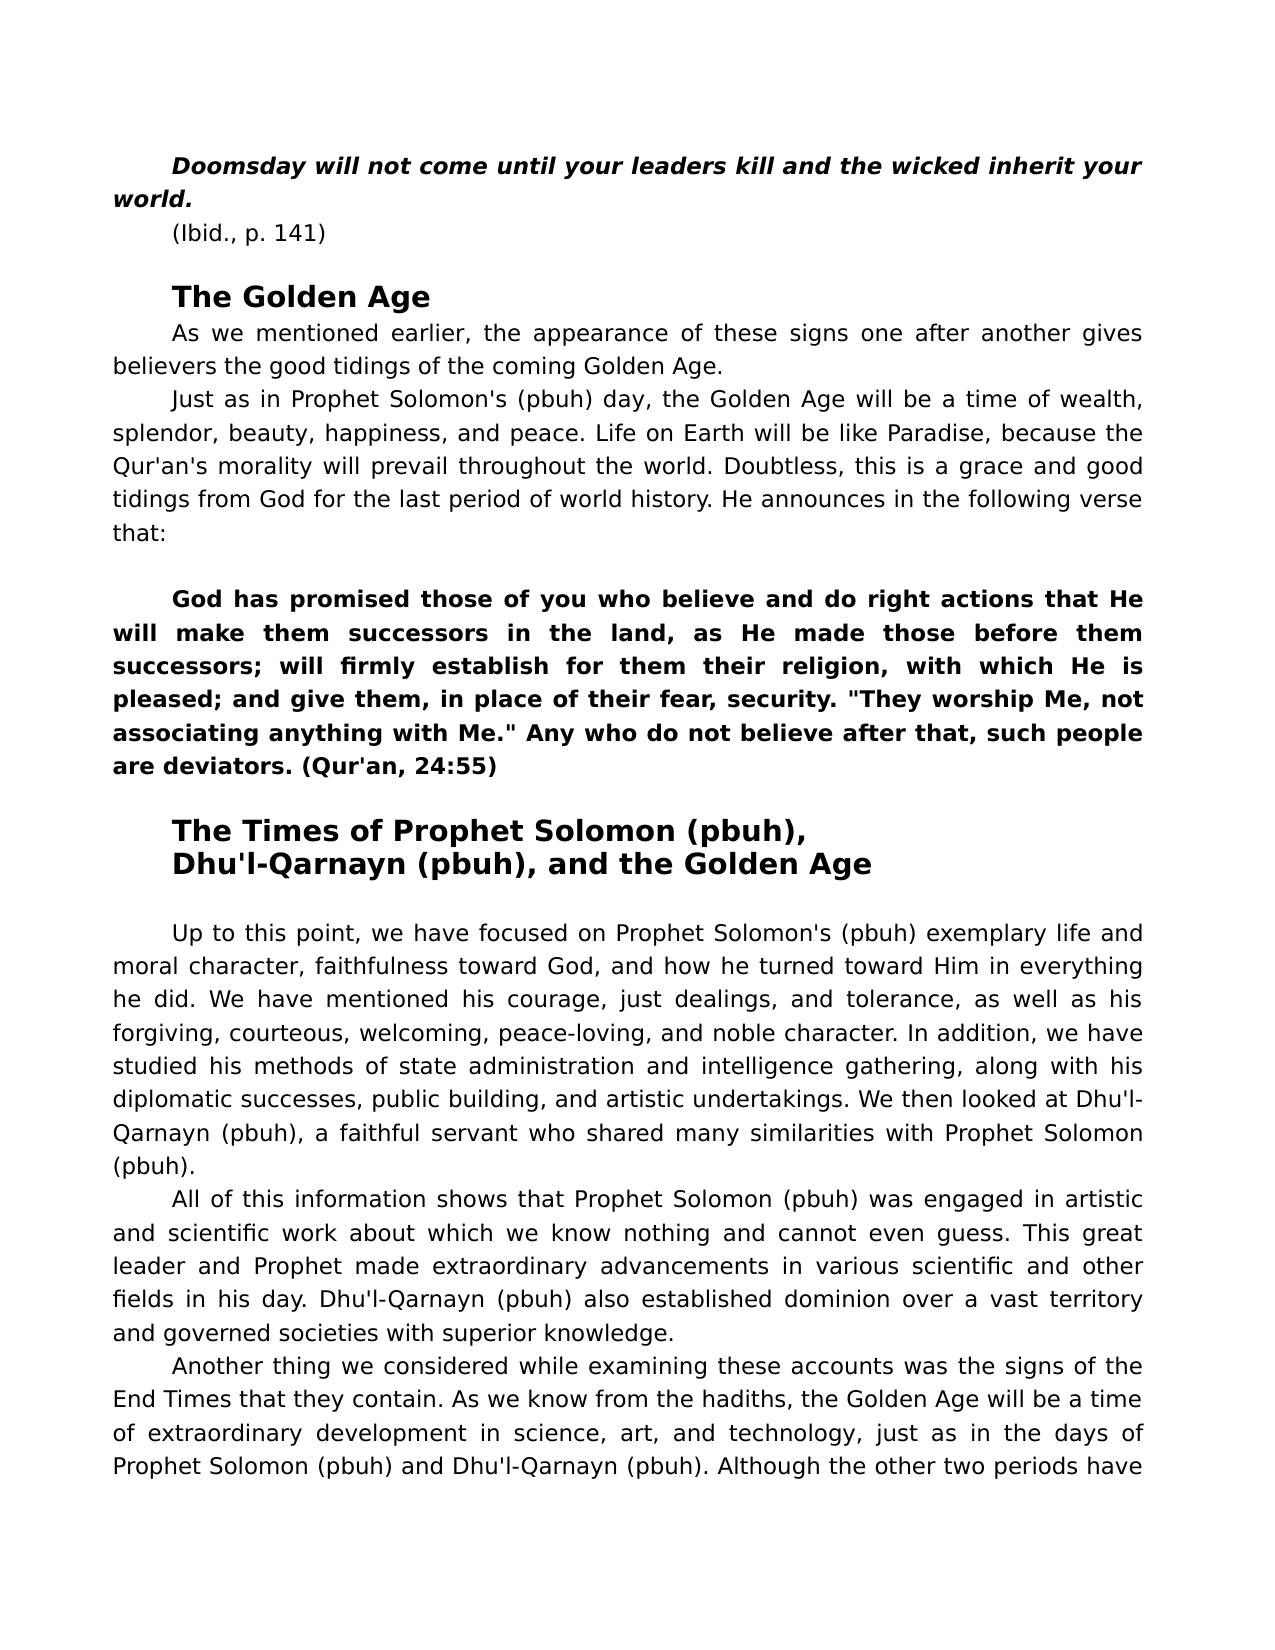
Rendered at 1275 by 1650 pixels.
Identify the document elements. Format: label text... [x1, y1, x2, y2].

text Another thing we considered while examining these accounts was the signs of the End Times that they contain. As we know from the hadiths, the Golden Age will be a time of extraordinary development in science, art, and technology, just as in the days of Prophet Solomon (pbuh) and Dhu'l-Qarnayn (pbuh). Although the other two periods have [112, 1348, 1145, 1481]
text As we mentioned earlier, the appearance of these signs one after another gives believers the good tidings of the coming Golden Age. [112, 314, 1145, 381]
text The Golden Age [112, 281, 1145, 314]
text Just as in Prophet Solomon's (pbuh) day, the Golden Age will be a time of wealth, splendor, beauty, happiness, and peace. Life on Earth will be like Paradise, because the Qur'an's morality will prevail throughout the world. Doubtless, this is a grace and good tidings from God for the last period of world history. He announces in the following verse that: [112, 381, 1145, 548]
text Up to this point, we have focused on Prophet Solomon's (pbuh) exemplary life and moral character, faithfulness toward God, and how he turned toward Him in everything he did. We have mentioned his courage, just dealings, and tolerance, as well as his forgiving, courteous, welcoming, peace-loving, and noble character. In addition, we have studied his methods of state administration and intelligence gathering, along with his diplomatic successes, public building, and artistic undertakings. We then looked at Dhu'l-Qarnayn (pbuh), a faithful servant who shared many similarities with Prophet Solomon (pbuh). [112, 914, 1145, 1181]
text Doomsday will not come until your leaders kill and the wicked inherit your world. [112, 148, 1145, 214]
text (Ibid., p. 141) [112, 214, 1145, 248]
text God has promised those of you who believe and do right actions that He will make them successors in the land, as He made those before them successors; will firmly establish for them their religion, with which He is pleased; and give them, in place of their fear, security. "They worship Me, not associating anything with Me." Any who do not believe after that, such people are deviators. (Qur'an, 24:55) [112, 581, 1145, 781]
text All of this information shows that Prophet Solomon (pbuh) was engaged in artistic and scientific work about which we know nothing and cannot even guess. This great leader and Prophet made extraordinary advancements in various scientific and other fields in his day. Dhu'l-Qarnayn (pbuh) also established dominion over a vast territory and governed societies with superior knowledge. [112, 1181, 1145, 1348]
text The Times of Prophet Solomon (pbuh), [112, 814, 1145, 848]
text Dhu'l-Qarnayn (pbuh), and the Golden Age [112, 848, 1145, 881]
